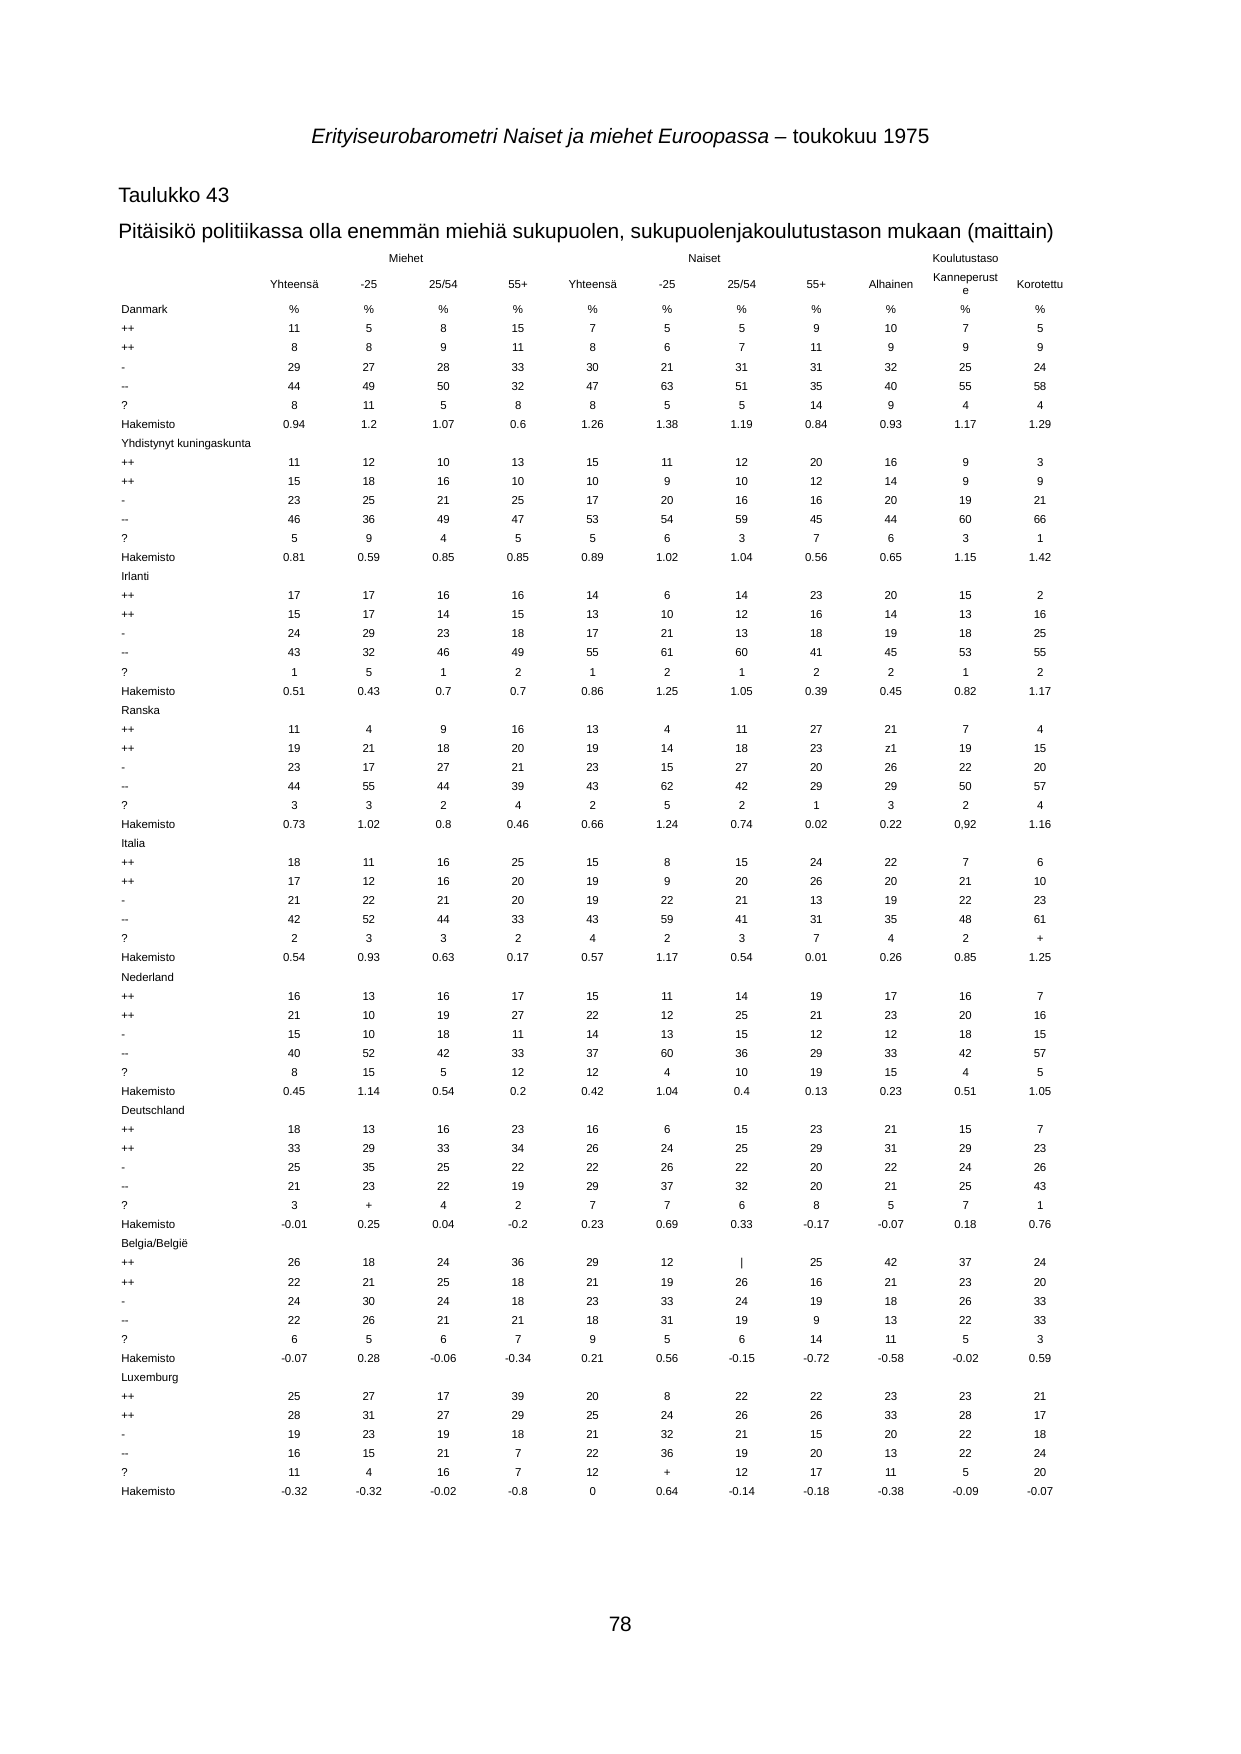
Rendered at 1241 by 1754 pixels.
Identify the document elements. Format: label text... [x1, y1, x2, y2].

table_cell - [118, 1024, 257, 1043]
table_cell -- [118, 1310, 257, 1329]
table_cell 22 [257, 1310, 331, 1329]
table_cell 11 [854, 1463, 928, 1482]
table_cell [1003, 967, 1077, 986]
table_cell 0,93 [854, 414, 928, 433]
table_cell 5 [928, 1329, 1003, 1348]
table_cell ++ [118, 1139, 257, 1158]
table_cell 8 [630, 853, 704, 872]
table_cell 2 [481, 929, 555, 948]
table_cell Nederland [118, 967, 257, 986]
table_cell 9 [555, 1329, 630, 1348]
table_cell ++ [118, 719, 257, 738]
table_cell 55 [928, 376, 1003, 395]
table_cell 15 [704, 853, 779, 872]
table_cell 10 [704, 1063, 779, 1082]
table_cell [331, 1101, 406, 1120]
table_cell ++ [118, 472, 257, 491]
table_cell 32 [704, 1177, 779, 1196]
table_cell [854, 700, 928, 719]
table_cell 0 [555, 1482, 630, 1501]
table_cell 62 [630, 777, 704, 796]
table_cell 1,24 [630, 815, 704, 834]
table_cell 5 [257, 529, 331, 548]
table_cell % [704, 300, 779, 319]
table_cell 8 [481, 395, 555, 414]
table_cell 25 [779, 1253, 853, 1272]
table_cell 27 [704, 758, 779, 777]
table_cell -0,34 [481, 1349, 555, 1367]
table_cell 3 [704, 529, 779, 548]
table_cell -0,09 [928, 1482, 1003, 1501]
table_cell 15 [257, 472, 331, 491]
table_cell 31 [854, 1139, 928, 1158]
table_header Naiset [555, 249, 853, 268]
table_cell 43 [1003, 1177, 1077, 1196]
table_cell 24 [406, 1291, 481, 1310]
table_cell 16 [406, 986, 481, 1005]
table_cell [406, 567, 481, 586]
table_cell 32 [481, 376, 555, 395]
table_cell 0,94 [257, 414, 331, 433]
table_cell 10 [331, 1024, 406, 1043]
table_cell 29 [779, 1139, 853, 1158]
table_cell 1 [555, 662, 630, 681]
table_cell 20 [779, 1444, 853, 1463]
table_cell 8 [406, 319, 481, 338]
table_cell Italia [118, 834, 257, 853]
table_cell 22 [257, 1272, 331, 1291]
table_cell 0,81 [257, 548, 331, 567]
table_cell 0,76 [1003, 1215, 1077, 1234]
table_cell 23 [928, 1272, 1003, 1291]
table_cell [331, 967, 406, 986]
table_cell -0,18 [779, 1482, 853, 1501]
table_cell 0,57 [555, 948, 630, 967]
table_cell % [928, 300, 1003, 319]
table_cell 33 [406, 1139, 481, 1158]
table_cell Alhainen [854, 268, 928, 300]
table_cell -25 [630, 268, 704, 300]
table_cell 18 [481, 1425, 555, 1444]
table_cell [555, 1234, 630, 1253]
table_cell 17 [331, 605, 406, 624]
table_cell 22 [704, 1387, 779, 1406]
table_cell 24 [630, 1406, 704, 1425]
table_cell 12 [704, 605, 779, 624]
table_cell [779, 967, 853, 986]
table_cell 37 [555, 1044, 630, 1062]
table_cell 33 [481, 910, 555, 929]
table_cell 22 [854, 853, 928, 872]
table_cell 11 [481, 1024, 555, 1043]
table_cell 55 [331, 777, 406, 796]
table_cell 11 [704, 719, 779, 738]
table_cell 10 [1003, 872, 1077, 891]
table_cell 36 [630, 1444, 704, 1463]
table_cell 2 [1003, 662, 1077, 681]
table_cell [481, 1234, 555, 1253]
table_cell 40 [854, 376, 928, 395]
table_cell 7 [630, 1196, 704, 1215]
table_cell [257, 1368, 331, 1387]
table_cell 16 [704, 491, 779, 510]
table_cell 4 [630, 1063, 704, 1082]
table_cell Korotettu [1003, 268, 1077, 300]
table_cell 59 [630, 910, 704, 929]
table_cell 33 [257, 1139, 331, 1158]
table_cell 5 [1003, 319, 1077, 338]
table_cell 14 [704, 986, 779, 1005]
table_cell 17 [257, 872, 331, 891]
table_cell 19 [779, 1291, 853, 1310]
table_cell 15 [704, 1120, 779, 1139]
table_cell 16 [1003, 605, 1077, 624]
table_cell 2 [406, 796, 481, 815]
table_cell 21 [331, 1272, 406, 1291]
table_cell 14 [779, 1329, 853, 1348]
table_cell 20 [854, 586, 928, 605]
table_cell 0,64 [630, 1482, 704, 1501]
table_cell [481, 834, 555, 853]
table_cell 7 [779, 929, 853, 948]
table_cell Belgia/België [118, 1234, 257, 1253]
table_cell 16 [928, 986, 1003, 1005]
table_cell 1 [704, 662, 779, 681]
table_cell 16 [406, 853, 481, 872]
table_cell 13 [555, 719, 630, 738]
table_cell 1 [1003, 1196, 1077, 1215]
table_cell 14 [854, 605, 928, 624]
table_cell 0,39 [779, 681, 853, 700]
table_cell [630, 434, 704, 452]
table_cell 22 [928, 891, 1003, 910]
table_cell 26 [257, 1253, 331, 1272]
table_cell 8 [555, 338, 630, 357]
table_cell 17 [331, 586, 406, 605]
table_cell 19 [257, 1425, 331, 1444]
table_cell 21 [630, 624, 704, 643]
table_cell [704, 434, 779, 452]
table_cell [257, 700, 331, 719]
table_cell 0,02 [779, 815, 853, 834]
table_cell 57 [1003, 777, 1077, 796]
table_cell 3 [1003, 1329, 1077, 1348]
table_cell 1,25 [1003, 948, 1077, 967]
table_cell 14 [555, 1024, 630, 1043]
table_cell 16 [406, 1463, 481, 1482]
table_cell 41 [779, 643, 853, 662]
table_cell 15 [1003, 739, 1077, 757]
table_cell 3 [257, 796, 331, 815]
table_cell 8 [630, 1387, 704, 1406]
table_cell ++ [118, 338, 257, 357]
table_cell 16 [257, 986, 331, 1005]
table_cell 18 [854, 1291, 928, 1310]
table_cell 58 [1003, 376, 1077, 395]
table_cell 44 [406, 910, 481, 929]
table_cell [555, 834, 630, 853]
table_cell Hakemisto [118, 1082, 257, 1101]
table_cell 12 [630, 1005, 704, 1024]
table_cell 6 [257, 1329, 331, 1348]
table_cell 1,02 [630, 548, 704, 567]
table_cell 50 [406, 376, 481, 395]
table_cell 18 [481, 624, 555, 643]
table_cell Kanneperuste [928, 268, 1003, 300]
table_cell 20 [854, 1425, 928, 1444]
table_cell 21 [704, 891, 779, 910]
table_cell 33 [481, 357, 555, 376]
table_cell 37 [928, 1253, 1003, 1272]
table_cell + [1003, 929, 1077, 948]
table_cell 14 [555, 586, 630, 605]
table_cell 4 [481, 796, 555, 815]
table_cell 22 [406, 1177, 481, 1196]
table_cell 29 [854, 777, 928, 796]
table_cell 36 [331, 510, 406, 529]
table_cell 20 [854, 491, 928, 510]
table_cell 17 [331, 758, 406, 777]
table_cell % [481, 300, 555, 319]
table_cell 1,07 [406, 414, 481, 433]
table_cell 11 [257, 453, 331, 472]
table_cell 15 [1003, 1024, 1077, 1043]
table_cell 61 [1003, 910, 1077, 929]
table_cell 24 [704, 1291, 779, 1310]
table_cell 2 [779, 662, 853, 681]
table_cell [1003, 700, 1077, 719]
table_cell 10 [630, 605, 704, 624]
table_cell 27 [779, 719, 853, 738]
table_cell 1,17 [1003, 681, 1077, 700]
table_cell 19 [928, 739, 1003, 757]
table_cell 5 [630, 1329, 704, 1348]
table_cell 19 [854, 624, 928, 643]
table_cell 49 [331, 376, 406, 395]
table_cell 52 [331, 910, 406, 929]
table_cell 0,54 [406, 1082, 481, 1101]
table_cell 33 [1003, 1310, 1077, 1329]
table_cell -- [118, 1177, 257, 1196]
table_cell 0,33 [704, 1215, 779, 1234]
table_cell 16 [854, 453, 928, 472]
table_cell 23 [854, 1387, 928, 1406]
table_cell 19 [779, 986, 853, 1005]
table_cell Hakemisto [118, 681, 257, 700]
table_cell 0,01 [779, 948, 853, 967]
table_cell ? [118, 1063, 257, 1082]
table_cell 5 [704, 319, 779, 338]
table_cell 0,7 [406, 681, 481, 700]
table_cell % [779, 300, 853, 319]
table_cell 46 [257, 510, 331, 529]
table_cell 11 [257, 319, 331, 338]
table_cell 13 [928, 605, 1003, 624]
table_cell 22 [704, 1158, 779, 1177]
table_cell 0,21 [555, 1349, 630, 1367]
table_cell 23 [257, 491, 331, 510]
table_cell 2 [854, 662, 928, 681]
table_cell 16 [779, 1272, 853, 1291]
table_cell 14 [779, 395, 853, 414]
table_cell 20 [928, 1005, 1003, 1024]
table_cell 21 [928, 872, 1003, 891]
table_cell 13 [854, 1310, 928, 1329]
table_cell ? [118, 1196, 257, 1215]
table_cell 2 [704, 796, 779, 815]
table_cell 0,65 [854, 548, 928, 567]
table_cell 12 [555, 1463, 630, 1482]
table_cell 20 [704, 872, 779, 891]
table_cell -- [118, 1044, 257, 1062]
table_cell 4 [331, 719, 406, 738]
table_cell 20 [779, 1177, 853, 1196]
table_cell 18 [406, 1024, 481, 1043]
table_cell 4 [555, 929, 630, 948]
table_cell -0,06 [406, 1349, 481, 1367]
table_cell 18 [1003, 1425, 1077, 1444]
table_cell 44 [257, 777, 331, 796]
table_cell 24 [257, 1291, 331, 1310]
table_cell 31 [779, 357, 853, 376]
table_cell 13 [779, 891, 853, 910]
table_cell 25 [481, 853, 555, 872]
table_cell 48 [928, 910, 1003, 929]
table_cell Hakemisto [118, 548, 257, 567]
table_cell 33 [481, 1044, 555, 1062]
table_cell 24 [257, 624, 331, 643]
table_cell 0,54 [257, 948, 331, 967]
table_cell 9 [1003, 338, 1077, 357]
table_cell 21 [257, 1177, 331, 1196]
table_cell 3 [406, 929, 481, 948]
table_header [118, 249, 257, 268]
table_cell 60 [630, 1044, 704, 1062]
table_cell 1 [779, 796, 853, 815]
table_cell 43 [555, 910, 630, 929]
table_cell 19 [704, 1310, 779, 1329]
table_cell 0,25 [331, 1215, 406, 1234]
table_cell [704, 1101, 779, 1120]
table_cell 9 [630, 472, 704, 491]
table_cell 18 [928, 1024, 1003, 1043]
table_cell 1 [406, 662, 481, 681]
table_cell 1,16 [1003, 815, 1077, 834]
table_cell Danmark [118, 300, 257, 319]
table_cell -0,8 [481, 1482, 555, 1501]
table_cell 31 [630, 1310, 704, 1329]
table_cell -0,02 [928, 1349, 1003, 1367]
table_cell [779, 434, 853, 452]
table_cell 25 [406, 1158, 481, 1177]
table_cell 0,85 [406, 548, 481, 567]
table_cell 0,85 [928, 948, 1003, 967]
table_cell 42 [928, 1044, 1003, 1062]
table_cell 19 [630, 1272, 704, 1291]
table_cell [406, 1101, 481, 1120]
table_cell 29 [928, 1139, 1003, 1158]
table_cell 0,42 [555, 1082, 630, 1101]
table_cell 9 [779, 319, 853, 338]
table_cell 22 [481, 1158, 555, 1177]
table_cell [630, 967, 704, 986]
table_cell [928, 567, 1003, 586]
table_cell [481, 967, 555, 986]
table_cell 33 [854, 1406, 928, 1425]
table_cell 13 [704, 624, 779, 643]
table_cell ? [118, 662, 257, 681]
table_cell [704, 567, 779, 586]
table_cell Yhteensä [555, 268, 630, 300]
table_cell 10 [704, 472, 779, 491]
table_cell Hakemisto [118, 1349, 257, 1367]
table_cell 24 [1003, 357, 1077, 376]
table_cell % [555, 300, 630, 319]
table_cell 9 [406, 338, 481, 357]
table_cell 31 [331, 1406, 406, 1425]
table_header Koulutustaso [854, 249, 1077, 268]
table_cell Hakemisto [118, 948, 257, 967]
table_cell 13 [331, 1120, 406, 1139]
table_cell 22 [928, 1444, 1003, 1463]
table_cell [854, 434, 928, 452]
table_cell 41 [704, 910, 779, 929]
table_cell 3 [928, 529, 1003, 548]
table_cell 21 [704, 1425, 779, 1444]
table_cell [630, 700, 704, 719]
table_cell 19 [928, 491, 1003, 510]
table_cell 7 [555, 1196, 630, 1215]
table_cell - [118, 1425, 257, 1444]
table_cell [928, 967, 1003, 986]
table_cell 6 [630, 1120, 704, 1139]
table_cell 7 [481, 1463, 555, 1482]
table_cell 19 [779, 1063, 853, 1082]
table_cell -- [118, 510, 257, 529]
table_cell 5 [704, 395, 779, 414]
table_cell - [118, 1291, 257, 1310]
table_cell 1 [257, 662, 331, 681]
table_cell 32 [331, 643, 406, 662]
table_cell [779, 700, 853, 719]
table_cell 0,7 [481, 681, 555, 700]
table_cell 15 [331, 1444, 406, 1463]
table_cell 21 [854, 719, 928, 738]
table_cell [630, 567, 704, 586]
table_cell 46 [406, 643, 481, 662]
table_cell 54 [630, 510, 704, 529]
table_cell 5 [331, 319, 406, 338]
table_cell [1003, 567, 1077, 586]
table_cell 7 [928, 719, 1003, 738]
table_cell 26 [928, 1291, 1003, 1310]
table_cell 0,74 [704, 815, 779, 834]
table_cell 44 [406, 777, 481, 796]
table_cell 49 [481, 643, 555, 662]
table_cell 6 [630, 529, 704, 548]
table_cell 42 [257, 910, 331, 929]
table_cell 19 [854, 891, 928, 910]
table_cell [928, 1101, 1003, 1120]
table_cell - [118, 1158, 257, 1177]
table_cell 11 [257, 1463, 331, 1482]
table_cell 29 [779, 1044, 853, 1062]
table_cell 0,45 [257, 1082, 331, 1101]
table_cell 19 [555, 891, 630, 910]
table_cell 0,69 [630, 1215, 704, 1234]
table_cell 17 [257, 586, 331, 605]
table_cell 24 [406, 1253, 481, 1272]
table_cell ++ [118, 319, 257, 338]
table_cell 6 [704, 1329, 779, 1348]
table_cell 25 [928, 357, 1003, 376]
table_cell 43 [555, 777, 630, 796]
table_cell 20 [481, 739, 555, 757]
table_cell 18 [555, 1310, 630, 1329]
table_cell 16 [257, 1444, 331, 1463]
table_cell Hakemisto [118, 414, 257, 433]
table_cell 29 [331, 1139, 406, 1158]
table_cell 5 [481, 529, 555, 548]
table_cell -0,07 [854, 1215, 928, 1234]
table_cell -0,2 [481, 1215, 555, 1234]
table_cell 9 [928, 453, 1003, 472]
table_cell 24 [928, 1158, 1003, 1177]
table_cell 47 [555, 376, 630, 395]
table_cell 13 [630, 1024, 704, 1043]
table_cell 0,22 [854, 815, 928, 834]
table_cell 0,73 [257, 815, 331, 834]
table_cell 0,56 [630, 1349, 704, 1367]
table_cell 24 [1003, 1444, 1077, 1463]
table_cell 0,82 [928, 681, 1003, 700]
table_cell -0,58 [854, 1349, 928, 1367]
table_cell [257, 967, 331, 986]
table_cell [854, 1234, 928, 1253]
table_cell 0,89 [555, 548, 630, 567]
table_cell 12 [854, 1024, 928, 1043]
table_cell 9 [1003, 472, 1077, 491]
table_cell 15 [779, 1425, 853, 1444]
table_cell 18 [704, 739, 779, 757]
table_cell 21 [257, 891, 331, 910]
table_cell 25 [331, 491, 406, 510]
table_cell 5 [331, 662, 406, 681]
table_cell 4 [854, 929, 928, 948]
table_cell 21 [555, 1272, 630, 1291]
table_cell 0,4 [704, 1082, 779, 1101]
table_cell 23 [257, 758, 331, 777]
table_cell [854, 567, 928, 586]
table_cell 11 [257, 719, 331, 738]
table_cell 5 [406, 1063, 481, 1082]
table_cell 0,54 [704, 948, 779, 967]
table_cell ++ [118, 605, 257, 624]
table_cell % [1003, 300, 1077, 319]
table_cell 42 [854, 1253, 928, 1272]
table_cell 17 [1003, 1406, 1077, 1425]
table_cell Deutschland [118, 1101, 257, 1120]
table_cell 23 [481, 1120, 555, 1139]
table_cell [928, 434, 1003, 452]
table_cell ++ [118, 986, 257, 1005]
table_cell 18 [331, 1253, 406, 1272]
table_cell [257, 567, 331, 586]
table_cell 23 [1003, 1139, 1077, 1158]
table_cell 25 [928, 1177, 1003, 1196]
table_cell 19 [406, 1005, 481, 1024]
table_cell 4 [1003, 796, 1077, 815]
table_cell 19 [406, 1425, 481, 1444]
table_cell [854, 967, 928, 986]
table_cell 15 [331, 1063, 406, 1082]
table_cell % [630, 300, 704, 319]
table_cell 0,13 [779, 1082, 853, 1101]
table_cell 0,84 [779, 414, 853, 433]
table_cell 19 [257, 739, 331, 757]
table_cell 7 [1003, 1120, 1077, 1139]
table_cell 30 [555, 357, 630, 376]
table_cell 21 [257, 1005, 331, 1024]
table_cell 23 [1003, 891, 1077, 910]
table_cell 14 [854, 472, 928, 491]
table_cell 1,05 [1003, 1082, 1077, 1101]
table_cell [928, 1234, 1003, 1253]
table_cell 0,85 [481, 548, 555, 567]
table_cell 33 [854, 1044, 928, 1062]
table_cell 26 [331, 1310, 406, 1329]
table_cell - [118, 491, 257, 510]
table_cell 10 [406, 453, 481, 472]
table_cell 60 [704, 643, 779, 662]
table_cell 22 [555, 1444, 630, 1463]
table_cell 13 [555, 605, 630, 624]
table_cell 4 [928, 1063, 1003, 1082]
table_cell 23 [555, 758, 630, 777]
table_cell 24 [779, 853, 853, 872]
table_cell 23 [854, 1005, 928, 1024]
table_cell 2 [257, 929, 331, 948]
table_cell 5 [630, 319, 704, 338]
table_cell 55 [555, 643, 630, 662]
table_cell 0,23 [854, 1082, 928, 1101]
table_cell 53 [555, 510, 630, 529]
table_cell 5 [630, 796, 704, 815]
table_cell 55+ [481, 268, 555, 300]
table_cell [704, 834, 779, 853]
table_cell 27 [481, 1005, 555, 1024]
table_cell ? [118, 529, 257, 548]
table_cell 21 [779, 1005, 853, 1024]
table_cell 7 [481, 1444, 555, 1463]
table_cell 25 [1003, 624, 1077, 643]
table_cell 21 [630, 357, 704, 376]
table_cell [1003, 434, 1077, 452]
table_cell 9 [928, 338, 1003, 357]
table_cell 10 [854, 319, 928, 338]
table_cell 25 [704, 1139, 779, 1158]
table_cell + [630, 1463, 704, 1482]
table_cell 30 [331, 1291, 406, 1310]
table_cell 22 [630, 891, 704, 910]
table_cell 23 [928, 1387, 1003, 1406]
table_cell 34 [481, 1139, 555, 1158]
table_cell -0,17 [779, 1215, 853, 1234]
table_cell | [704, 1253, 779, 1272]
table_cell [331, 700, 406, 719]
table_cell 8 [257, 1063, 331, 1082]
table_cell 22 [555, 1158, 630, 1177]
table_cell 20 [630, 491, 704, 510]
table_cell [630, 1234, 704, 1253]
table_cell 15 [854, 1063, 928, 1082]
table_cell 18 [257, 1120, 331, 1139]
table_cell 0,26 [854, 948, 928, 967]
table_cell 19 [481, 1177, 555, 1196]
table_cell - [118, 891, 257, 910]
table_cell 16 [779, 491, 853, 510]
table_cell [928, 834, 1003, 853]
text Taulukko 43 [118, 183, 1122, 207]
table_cell 22 [928, 758, 1003, 777]
table_cell Ranska [118, 700, 257, 719]
table_cell 27 [331, 357, 406, 376]
table_cell 22 [928, 1310, 1003, 1329]
table_cell 3 [1003, 453, 1077, 472]
table_cell 1,04 [630, 1082, 704, 1101]
table_cell 4 [1003, 719, 1077, 738]
table_cell 5 [928, 1463, 1003, 1482]
table_cell -- [118, 643, 257, 662]
table_cell [704, 1234, 779, 1253]
table_cell 15 [704, 1024, 779, 1043]
table_cell 7 [555, 319, 630, 338]
table_cell 4 [406, 529, 481, 548]
table_cell z1 [854, 739, 928, 757]
table_cell [481, 434, 555, 452]
table_header Miehet [257, 249, 555, 268]
table_cell 12 [630, 1253, 704, 1272]
table_cell 52 [331, 1044, 406, 1062]
table_cell 5 [630, 395, 704, 414]
table_cell 4 [630, 719, 704, 738]
table_cell 31 [704, 357, 779, 376]
table_cell 4 [1003, 395, 1077, 414]
table_cell [331, 434, 406, 452]
table_cell 3 [331, 929, 406, 948]
table_cell Yhteensä [257, 268, 331, 300]
table_cell 29 [481, 1406, 555, 1425]
table_cell 9 [331, 529, 406, 548]
table_cell ++ [118, 586, 257, 605]
table_cell 26 [630, 1158, 704, 1177]
table_cell 5 [406, 395, 481, 414]
table_cell 66 [1003, 510, 1077, 529]
table_cell 5 [331, 1329, 406, 1348]
table_cell 17 [555, 491, 630, 510]
table_cell 20 [481, 872, 555, 891]
table_cell 26 [704, 1406, 779, 1425]
table_cell 11 [854, 1329, 928, 1348]
table_cell [406, 1234, 481, 1253]
table_cell [779, 1101, 853, 1120]
table_cell 12 [555, 1063, 630, 1082]
table_cell 4 [928, 395, 1003, 414]
table_cell 12 [704, 453, 779, 472]
table_cell 15 [928, 586, 1003, 605]
table_cell 44 [257, 376, 331, 395]
table_cell 0,63 [406, 948, 481, 967]
table_cell 0,92 [928, 815, 1003, 834]
table_cell 0,66 [555, 815, 630, 834]
table_cell 6 [630, 338, 704, 357]
table_cell 35 [854, 910, 928, 929]
table_cell 2 [1003, 586, 1077, 605]
table_cell ? [118, 395, 257, 414]
table_cell 11 [630, 986, 704, 1005]
table_cell 2 [630, 662, 704, 681]
table_cell ? [118, 929, 257, 948]
table_cell 25/54 [704, 268, 779, 300]
table_cell [406, 834, 481, 853]
table_cell [704, 967, 779, 986]
table_cell 40 [257, 1044, 331, 1062]
table_cell Hakemisto [118, 815, 257, 834]
table_cell [257, 1234, 331, 1253]
table_cell 17 [854, 986, 928, 1005]
table_cell -0,07 [257, 1349, 331, 1367]
table_cell 1,15 [928, 548, 1003, 567]
table_cell 25 [257, 1158, 331, 1177]
table_cell 20 [779, 1158, 853, 1177]
table_cell 10 [331, 1005, 406, 1024]
table_cell Luxemburg [118, 1368, 257, 1387]
table_cell 23 [779, 1120, 853, 1139]
table_cell ++ [118, 1406, 257, 1425]
table_cell 7 [928, 853, 1003, 872]
table_cell 18 [928, 624, 1003, 643]
table_cell 45 [854, 643, 928, 662]
table_cell 26 [779, 872, 853, 891]
table_cell 25/54 [406, 268, 481, 300]
table_cell 20 [1003, 1463, 1077, 1482]
table_cell 22 [928, 1425, 1003, 1444]
table_cell 15 [555, 986, 630, 1005]
table_cell % [406, 300, 481, 319]
table_cell -0,32 [331, 1482, 406, 1501]
table_cell 25 [555, 1406, 630, 1425]
table_cell 11 [779, 338, 853, 357]
table_cell 63 [630, 376, 704, 395]
table_cell 1,17 [630, 948, 704, 967]
table_cell 16 [555, 1120, 630, 1139]
table_cell 7 [704, 338, 779, 357]
table_cell ++ [118, 1253, 257, 1272]
table_cell [481, 1368, 555, 1387]
table_cell 9 [779, 1310, 853, 1329]
table_cell [630, 834, 704, 853]
table_cell 55 [1003, 643, 1077, 662]
table_cell [928, 1368, 1003, 1387]
table_cell 13 [331, 986, 406, 1005]
table_cell 1 [1003, 529, 1077, 548]
table_cell [331, 1234, 406, 1253]
table_cell 1,05 [704, 681, 779, 700]
table_cell 37 [630, 1177, 704, 1196]
table_cell 23 [331, 1177, 406, 1196]
table_cell 21 [854, 1120, 928, 1139]
table_cell 14 [704, 586, 779, 605]
table_cell 4 [406, 1196, 481, 1215]
table_cell 16 [1003, 1005, 1077, 1024]
table_cell 15 [555, 853, 630, 872]
table_cell 23 [779, 739, 853, 757]
table_cell 24 [1003, 1253, 1077, 1272]
table_cell 6 [1003, 853, 1077, 872]
table_cell -0,32 [257, 1482, 331, 1501]
table_cell 0,43 [331, 681, 406, 700]
table_cell 2 [928, 929, 1003, 948]
table_cell 11 [481, 338, 555, 357]
table_cell 19 [555, 872, 630, 891]
table_cell 1,25 [630, 681, 704, 700]
table_cell 16 [779, 605, 853, 624]
table_cell ? [118, 1463, 257, 1482]
table_cell 7 [779, 529, 853, 548]
table_cell 21 [481, 758, 555, 777]
table_cell 29 [331, 624, 406, 643]
table_cell 15 [555, 453, 630, 472]
table_cell [555, 1368, 630, 1387]
table_cell 1 [928, 662, 1003, 681]
table_cell 12 [704, 1463, 779, 1482]
table_cell 5 [555, 529, 630, 548]
table_cell [630, 1368, 704, 1387]
table_cell 6 [854, 529, 928, 548]
table_cell Hakemisto [118, 1215, 257, 1234]
table_cell ++ [118, 453, 257, 472]
table_cell 7 [1003, 986, 1077, 1005]
table_cell 6 [704, 1196, 779, 1215]
table_cell 27 [331, 1387, 406, 1406]
table_cell ++ [118, 739, 257, 757]
table_cell [257, 1101, 331, 1120]
table_cell 0,56 [779, 548, 853, 567]
table_cell [481, 1101, 555, 1120]
table_cell 32 [854, 357, 928, 376]
table_cell 29 [555, 1253, 630, 1272]
table_cell 15 [928, 1120, 1003, 1139]
table_cell 50 [928, 777, 1003, 796]
table_cell ? [118, 1329, 257, 1348]
table_cell 25 [481, 491, 555, 510]
table_cell 18 [406, 739, 481, 757]
table_cell 39 [481, 777, 555, 796]
table_cell 16 [406, 1120, 481, 1139]
table_cell [1003, 1368, 1077, 1387]
table_cell 0,86 [555, 681, 630, 700]
table_cell 18 [257, 853, 331, 872]
table_cell 21 [406, 491, 481, 510]
table_cell 1,17 [928, 414, 1003, 433]
table_cell 6 [406, 1329, 481, 1348]
table_cell 21 [854, 1272, 928, 1291]
table_cell 8 [779, 1196, 853, 1215]
table_cell 1,14 [331, 1082, 406, 1101]
table_cell 15 [481, 319, 555, 338]
table_cell 33 [630, 1291, 704, 1310]
table_cell 42 [704, 777, 779, 796]
table_cell 36 [704, 1044, 779, 1062]
table_cell 1,04 [704, 548, 779, 567]
table_cell [555, 434, 630, 452]
table_cell 0,2 [481, 1082, 555, 1101]
table_cell 53 [928, 643, 1003, 662]
table_cell [481, 700, 555, 719]
table_cell -- [118, 376, 257, 395]
table_cell 22 [779, 1387, 853, 1406]
table_cell 59 [704, 510, 779, 529]
table_cell ++ [118, 1005, 257, 1024]
table_cell 31 [779, 910, 853, 929]
table_cell 17 [481, 986, 555, 1005]
table_cell 9 [854, 395, 928, 414]
table_cell - [118, 758, 257, 777]
table_cell % [257, 300, 331, 319]
table_cell 8 [555, 395, 630, 414]
table_cell 28 [406, 357, 481, 376]
table_cell 13 [481, 453, 555, 472]
table_cell 1,2 [331, 414, 406, 433]
table_cell 61 [630, 643, 704, 662]
table_cell 27 [406, 1406, 481, 1425]
table_cell 0,23 [555, 1215, 630, 1234]
table_cell 10 [555, 472, 630, 491]
table_cell 1,02 [331, 815, 406, 834]
table_cell 12 [331, 453, 406, 472]
table_cell 14 [630, 739, 704, 757]
table_cell 20 [779, 453, 853, 472]
table_cell 28 [257, 1406, 331, 1425]
table_cell Irlanti [118, 567, 257, 586]
table_cell ? [118, 796, 257, 815]
table_cell 1,19 [704, 414, 779, 433]
table_cell 17 [779, 1463, 853, 1482]
table_cell -0,38 [854, 1482, 928, 1501]
table_cell [630, 1101, 704, 1120]
table_cell 12 [481, 1063, 555, 1082]
table_cell 19 [555, 739, 630, 757]
table_cell 17 [406, 1387, 481, 1406]
table_cell 35 [331, 1158, 406, 1177]
table_cell 16 [481, 719, 555, 738]
table_cell 0,93 [331, 948, 406, 967]
table_cell 21 [555, 1425, 630, 1444]
table_cell [854, 834, 928, 853]
table_cell 25 [704, 1005, 779, 1024]
table_cell -0,14 [704, 1482, 779, 1501]
table_cell [854, 1368, 928, 1387]
table_cell [1003, 834, 1077, 853]
table_cell 12 [779, 1024, 853, 1043]
table_cell 0,8 [406, 815, 481, 834]
table_cell 12 [331, 872, 406, 891]
table_cell 26 [854, 758, 928, 777]
table_cell -0,02 [406, 1482, 481, 1501]
table_cell 3 [257, 1196, 331, 1215]
table_cell 18 [481, 1272, 555, 1291]
table_cell 17 [555, 624, 630, 643]
table_cell [331, 1368, 406, 1387]
table_cell 26 [1003, 1158, 1077, 1177]
table_cell -0,07 [1003, 1482, 1077, 1501]
table_cell 1,38 [630, 414, 704, 433]
table_cell 10 [481, 472, 555, 491]
table_cell 4 [331, 1463, 406, 1482]
table_cell [779, 1234, 853, 1253]
table_cell 0,59 [331, 548, 406, 567]
table_cell [481, 567, 555, 586]
table_cell 22 [854, 1158, 928, 1177]
table_cell 8 [331, 338, 406, 357]
table_cell 3 [854, 796, 928, 815]
table_cell 27 [406, 758, 481, 777]
table_cell 19 [704, 1444, 779, 1463]
table_cell 16 [406, 586, 481, 605]
table_cell 3 [331, 796, 406, 815]
table_cell [704, 1368, 779, 1387]
table_cell 11 [331, 853, 406, 872]
table_cell 0,17 [481, 948, 555, 967]
table_cell - [118, 357, 257, 376]
table_cell 45 [779, 510, 853, 529]
table_cell 20 [481, 891, 555, 910]
table_cell [555, 1101, 630, 1120]
table_cell 7 [928, 319, 1003, 338]
table_cell 35 [779, 376, 853, 395]
table_cell ++ [118, 1387, 257, 1406]
table_cell 44 [854, 510, 928, 529]
table_cell -0,15 [704, 1349, 779, 1367]
table_cell 18 [331, 472, 406, 491]
table_cell 43 [257, 643, 331, 662]
table_cell [555, 967, 630, 986]
table_cell 9 [406, 719, 481, 738]
table_cell 21 [331, 739, 406, 757]
table_cell 25 [257, 1387, 331, 1406]
table_cell -0,01 [257, 1215, 331, 1234]
table_cell 18 [779, 624, 853, 643]
table_cell 29 [555, 1177, 630, 1196]
table_cell 0,28 [331, 1349, 406, 1367]
table_cell -25 [331, 268, 406, 300]
table_cell 13 [854, 1444, 928, 1463]
table_cell 32 [630, 1425, 704, 1444]
table_cell -0,72 [779, 1349, 853, 1367]
table_cell 0,46 [481, 815, 555, 834]
table_cell 15 [630, 758, 704, 777]
table_cell 21 [1003, 491, 1077, 510]
table_cell 18 [481, 1291, 555, 1310]
table_cell + [331, 1196, 406, 1215]
table_cell 49 [406, 510, 481, 529]
table_cell -- [118, 1444, 257, 1463]
table_cell 6 [630, 586, 704, 605]
table_cell 23 [555, 1291, 630, 1310]
table_cell 36 [481, 1253, 555, 1272]
table_cell [118, 268, 257, 300]
table_cell ++ [118, 872, 257, 891]
table_cell [1003, 1234, 1077, 1253]
table_cell 0,51 [257, 681, 331, 700]
table_cell 21 [854, 1177, 928, 1196]
table_cell [406, 967, 481, 986]
table_cell 47 [481, 510, 555, 529]
table_cell 0,51 [928, 1082, 1003, 1101]
table_cell 55+ [779, 268, 853, 300]
table_cell 26 [704, 1272, 779, 1291]
table_cell 21 [1003, 1387, 1077, 1406]
table_cell 9 [854, 338, 928, 357]
table_cell 11 [331, 395, 406, 414]
table_cell 21 [406, 891, 481, 910]
table_cell 1,29 [1003, 414, 1077, 433]
table_cell -- [118, 910, 257, 929]
table_cell 2 [481, 1196, 555, 1215]
table_cell 20 [1003, 758, 1077, 777]
table_cell 29 [779, 777, 853, 796]
table_cell 5 [854, 1196, 928, 1215]
table_cell 2 [555, 796, 630, 815]
table_cell 39 [481, 1387, 555, 1406]
table_cell 2 [928, 796, 1003, 815]
table_cell 24 [630, 1139, 704, 1158]
table_cell 60 [928, 510, 1003, 529]
table_cell 21 [406, 1310, 481, 1329]
table_cell 15 [257, 605, 331, 624]
table_cell ++ [118, 1120, 257, 1139]
table_cell [779, 834, 853, 853]
table_cell 2 [630, 929, 704, 948]
table_cell [555, 567, 630, 586]
table_cell 5 [1003, 1063, 1077, 1082]
table_cell [704, 700, 779, 719]
table_cell 57 [1003, 1044, 1077, 1062]
table_cell % [854, 300, 928, 319]
table_cell 23 [331, 1425, 406, 1444]
table_cell 7 [928, 1196, 1003, 1215]
table_cell 42 [406, 1044, 481, 1062]
table_cell % [331, 300, 406, 319]
table_cell 11 [630, 453, 704, 472]
table_cell 21 [481, 1310, 555, 1329]
table_cell [779, 567, 853, 586]
table_cell [1003, 1101, 1077, 1120]
table_cell 22 [331, 891, 406, 910]
table_cell [928, 700, 1003, 719]
table_cell 9 [928, 472, 1003, 491]
table_cell [331, 567, 406, 586]
table_cell [779, 1368, 853, 1387]
table_cell [257, 834, 331, 853]
table_cell 15 [257, 1024, 331, 1043]
table_cell 16 [406, 872, 481, 891]
table_cell 14 [406, 605, 481, 624]
table_cell 28 [928, 1406, 1003, 1425]
table_cell 20 [854, 872, 928, 891]
table_cell 20 [1003, 1272, 1077, 1291]
table_cell 20 [555, 1387, 630, 1406]
table_cell ++ [118, 1272, 257, 1291]
table_cell 12 [779, 472, 853, 491]
table_cell ++ [118, 853, 257, 872]
table_cell [406, 434, 481, 452]
table_cell [331, 834, 406, 853]
table_cell 16 [406, 472, 481, 491]
text Pitäisikö politiikassa olla enemmän miehiä sukupuolen, sukupuolenjakoulutustason mukaan (maittain) [118, 219, 1122, 243]
table_cell 23 [406, 624, 481, 643]
table_cell 15 [481, 605, 555, 624]
table_cell 20 [779, 758, 853, 777]
table_cell [406, 1368, 481, 1387]
table_cell 51 [704, 376, 779, 395]
table_cell 26 [555, 1139, 630, 1158]
table_cell Yhdistynyt kuningaskunta [118, 434, 331, 452]
table_cell 3 [704, 929, 779, 948]
table_cell 0,45 [854, 681, 928, 700]
table_cell 0,18 [928, 1215, 1003, 1234]
table_cell 8 [257, 338, 331, 357]
table_cell 9 [630, 872, 704, 891]
table_cell 0,6 [481, 414, 555, 433]
table_cell 1,42 [1003, 548, 1077, 567]
table_cell Hakemisto [118, 1482, 257, 1501]
table_cell [406, 700, 481, 719]
table_cell 21 [406, 1444, 481, 1463]
table_cell 22 [555, 1005, 630, 1024]
table_cell 25 [406, 1272, 481, 1291]
table_cell 8 [257, 395, 331, 414]
table_cell 0,59 [1003, 1349, 1077, 1367]
table_cell 16 [481, 586, 555, 605]
table_cell [555, 700, 630, 719]
table_cell 1,26 [555, 414, 630, 433]
table_cell - [118, 624, 257, 643]
table_cell [854, 1101, 928, 1120]
table_cell 29 [257, 357, 331, 376]
table_cell 23 [779, 586, 853, 605]
table_cell 0,04 [406, 1215, 481, 1234]
table_cell 7 [481, 1329, 555, 1348]
table_cell 2 [481, 662, 555, 681]
table_cell 26 [779, 1406, 853, 1425]
table_cell -- [118, 777, 257, 796]
table_cell 33 [1003, 1291, 1077, 1310]
